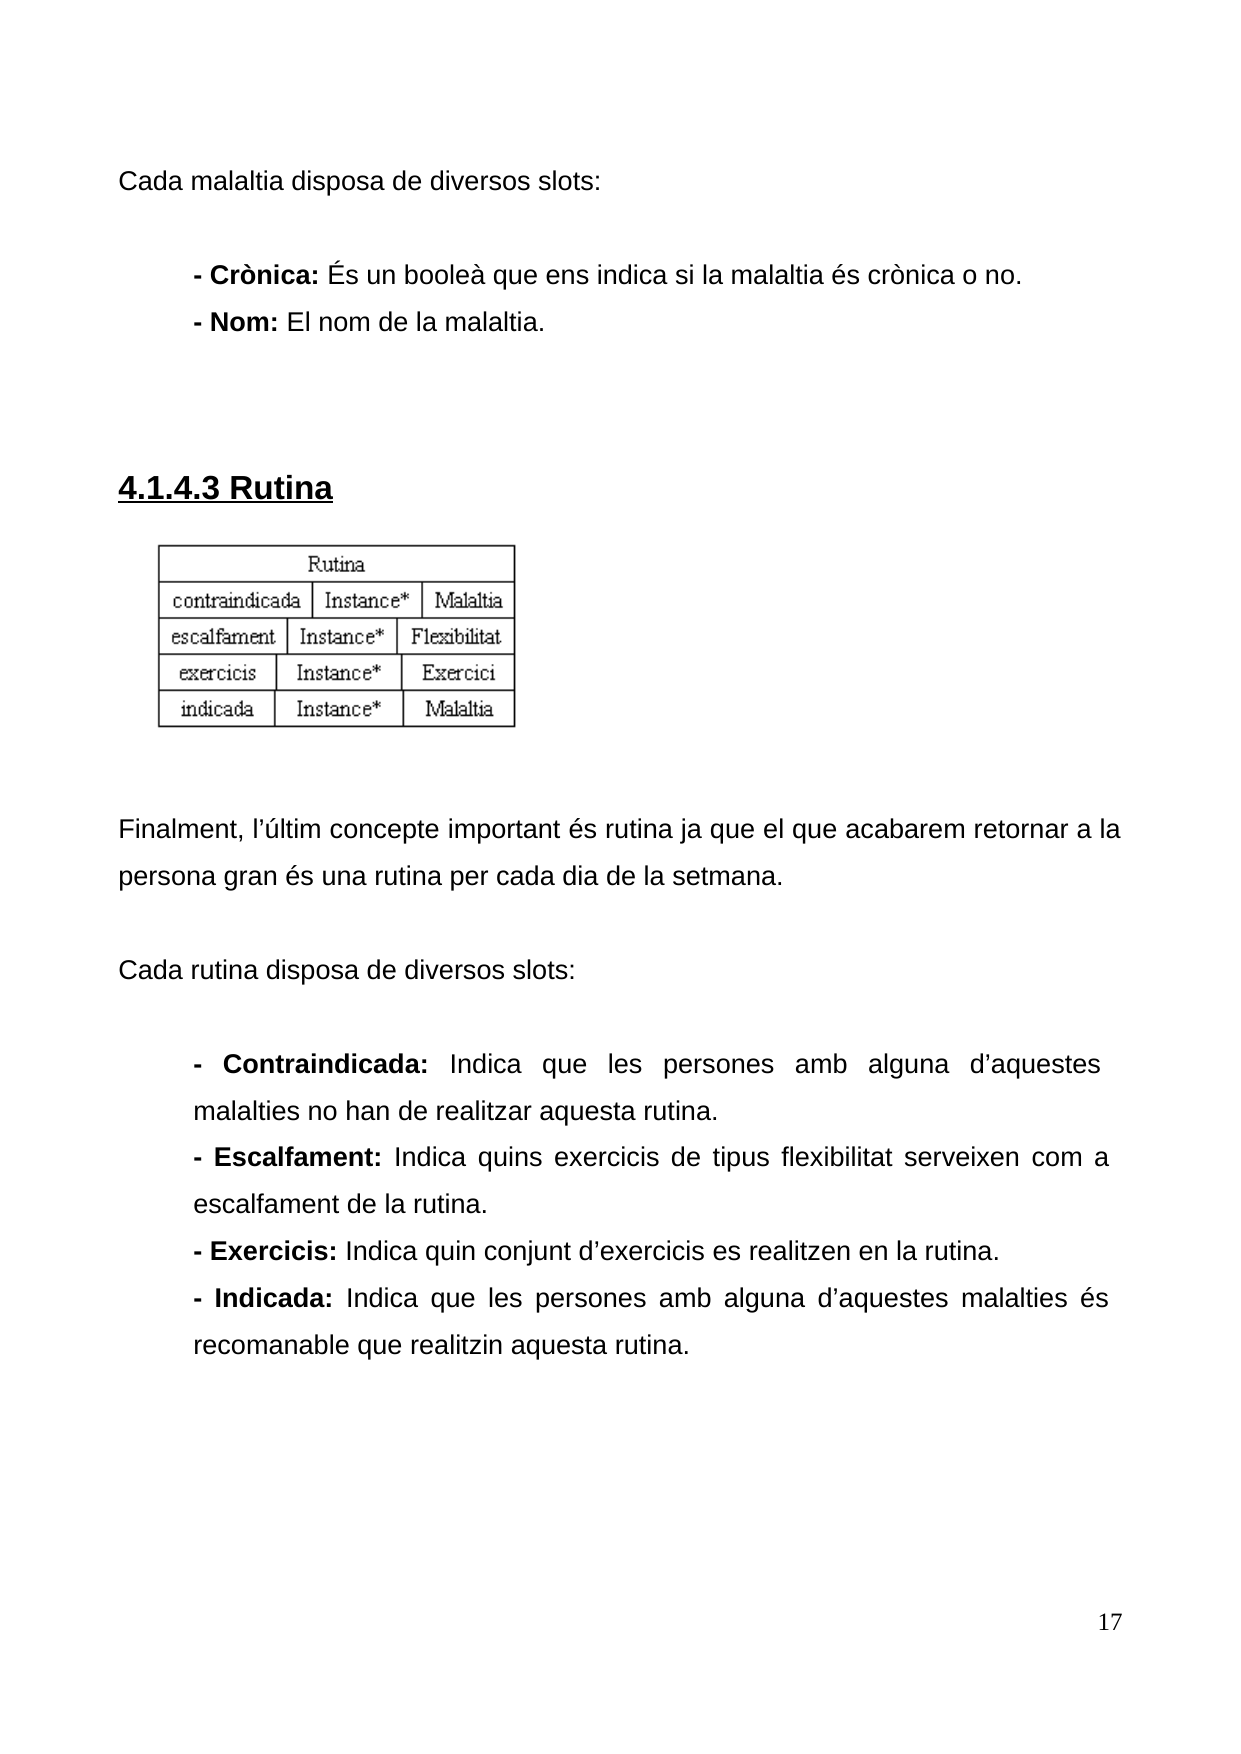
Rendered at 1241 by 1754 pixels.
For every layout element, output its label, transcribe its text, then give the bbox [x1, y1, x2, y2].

text - Exercicis: Indica quin conjunt d’exercicis es realitzen en la rutina. [118, 1235, 1122, 1266]
text - Indicada: Indica que les persones amb alguna d’aquestes malalties és recomanable que realitzin aquesta rutina. [118, 1282, 1122, 1360]
text - Contraindicada: Indica que les persones amb alguna d’aquestes malalties no han de realitzar aquesta rutina. [118, 1048, 1122, 1126]
text - Nom: El nom de la malaltia. [118, 306, 1122, 337]
text Finalment, l’últim concepte important és rutina ja que el que acabarem retornar a la persona gran és una rutina per cada dia de la setmana. [118, 813, 1122, 891]
text Cada rutina disposa de diversos slots: [118, 954, 1122, 985]
picture [149, 528, 525, 740]
text 4.1.4.3 Rutina [118, 468, 1122, 506]
text - Escalfament: Indica quins exercicis de tipus flexibilitat serveixen com a escalfament de la rutina. [118, 1141, 1122, 1219]
text - Crònica: És un booleà que ens indica si la malaltia és crònica o no. [118, 259, 1122, 290]
text Cada malaltia disposa de diversos slots: [118, 165, 1122, 196]
